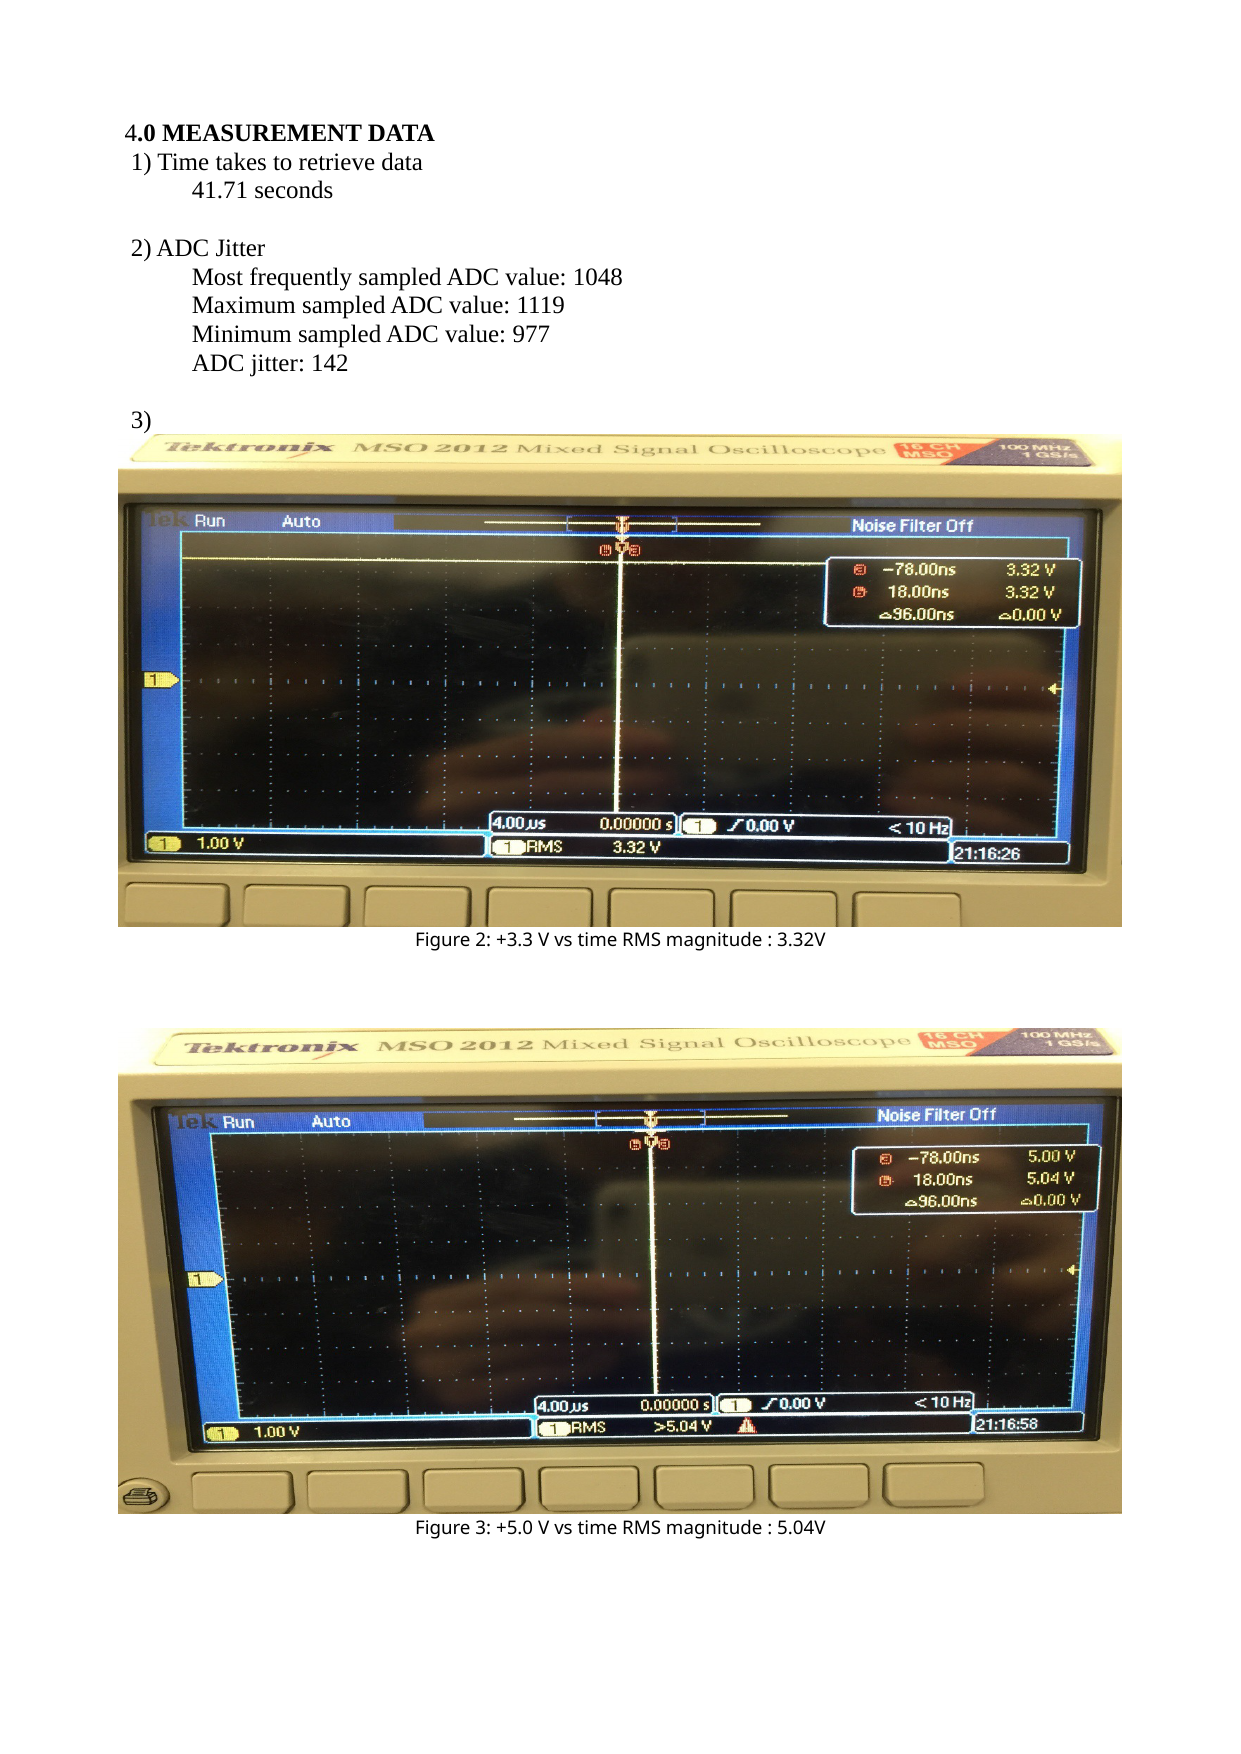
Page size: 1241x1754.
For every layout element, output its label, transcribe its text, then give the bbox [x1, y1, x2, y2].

text ADC jitter: 142 [118, 348, 1122, 377]
text 4.0 MEASUREMENT DATA [118, 118, 1122, 147]
text Figure 2: +3.3 V vs time RMS magnitude : 3.32V [118, 927, 1122, 952]
text 41.71 seconds [118, 176, 1122, 204]
text 2) ADC Jitter [118, 233, 1122, 262]
text Most frequently sampled ADC value: 1048 [118, 262, 1122, 291]
text 3) [118, 406, 1122, 434]
text 1) Time takes to retrieve data [118, 147, 1122, 176]
text Maximum sampled ADC value: 1119 [118, 291, 1122, 319]
text Figure 3: +5.0 V vs time RMS magnitude : 5.04V [118, 1514, 1122, 1539]
text Minimum sampled ADC value: 977 [118, 319, 1122, 348]
